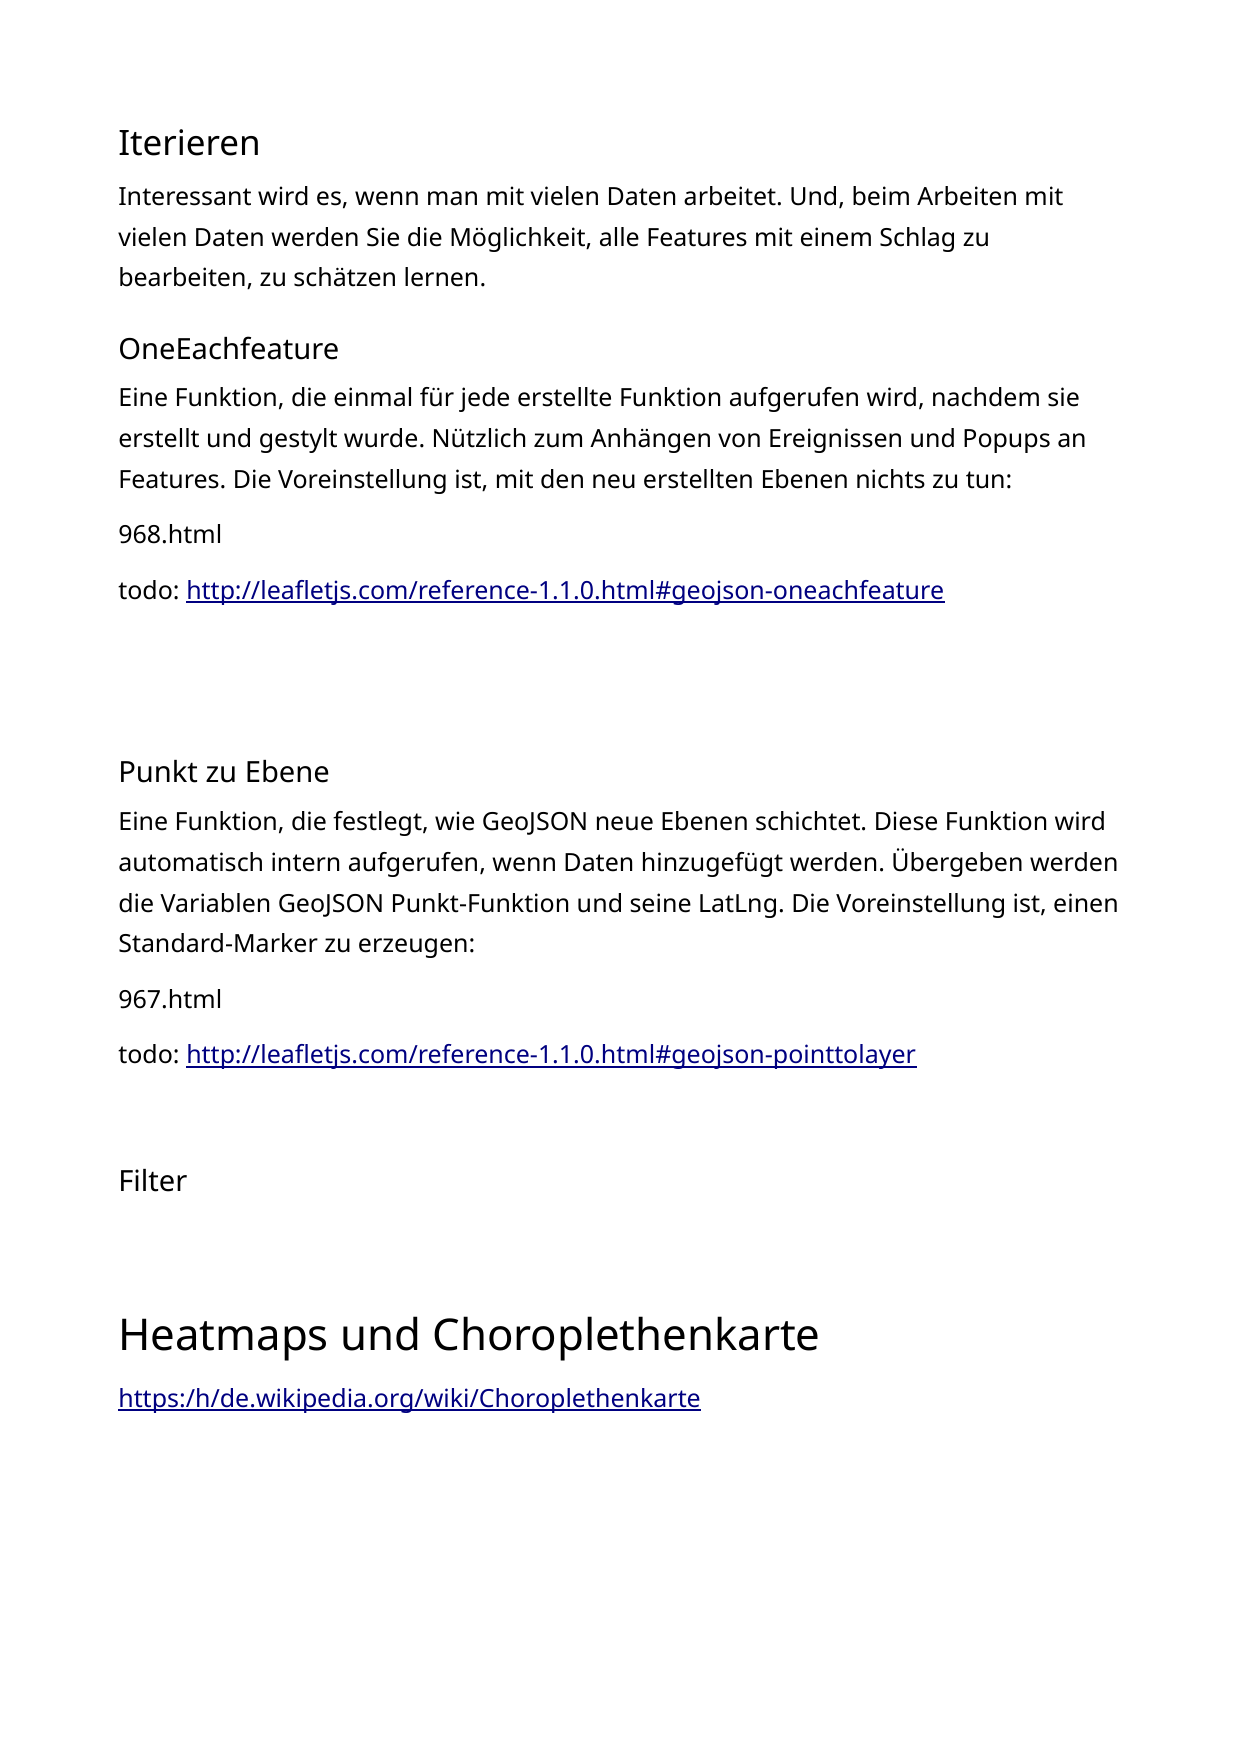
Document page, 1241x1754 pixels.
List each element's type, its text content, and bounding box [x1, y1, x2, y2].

subtitle Iterieren [118, 118, 1122, 166]
text Interessant wird es, wenn man mit vielen Daten arbeitet. Und, beim Arbeiten mit vielen Daten werden Sie die Möglichkeit, alle Features mit einem Schlag zu bearbeiten, zu schätzen lernen. [118, 178, 1122, 294]
text https:/h/de.wikipedia.org/wiki/Choroplethenkarte [118, 1381, 1122, 1414]
subtitle Heatmaps und Choroplethenkarte [118, 1303, 1122, 1363]
text todo: http://leafletjs.com/reference-1.1.0.html#geojson-pointtolayer [118, 1037, 1122, 1071]
subtitle Filter [118, 1160, 1122, 1200]
text todo: http://leafletjs.com/reference-1.1.0.html#geojson-oneachfeature [118, 573, 1122, 607]
subtitle OneEachfeature [118, 328, 1122, 368]
text Eine Funktion, die festlegt, wie GeoJSON neue Ebenen schichtet. Diese Funktion wird automatisch intern aufgerufen, wenn Daten hinzugefügt werden. Übergeben werden die Variablen GeoJSON Punkt-Funktion und seine LatLng. Die Voreinstellung ist, einen Standard-Marker zu erzeugen: [118, 803, 1122, 960]
subtitle Punkt zu Ebene [118, 751, 1122, 791]
text 967.html [118, 981, 1122, 1016]
text Eine Funktion, die einmal für jede erstellte Funktion aufgerufen wird, nachdem sie erstellt und gestylt wurde. Nützlich zum Anhängen von Ereignissen und Popups an Features. Die Voreinstellung ist, mit den neu erstellten Ebenen nichts zu tun: [118, 380, 1122, 496]
text 968.html [118, 517, 1122, 551]
